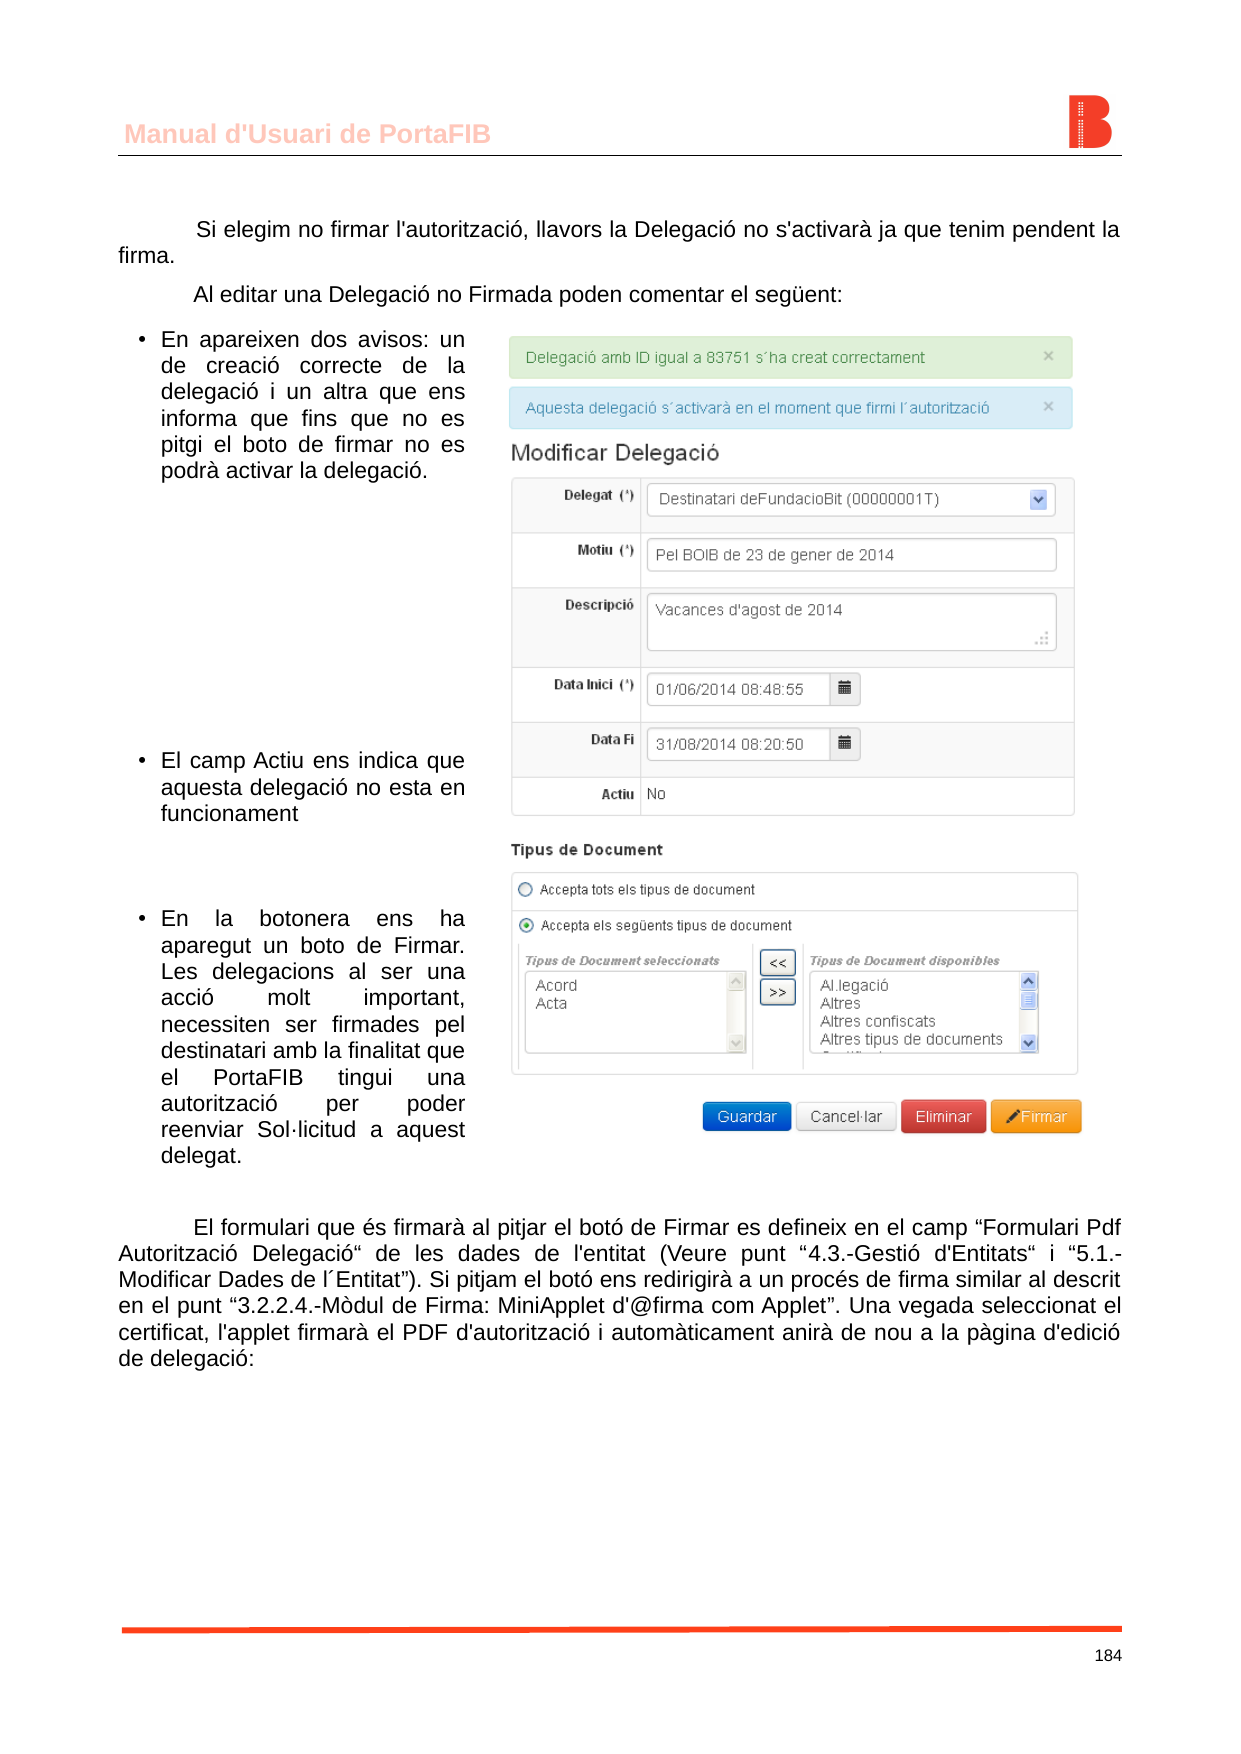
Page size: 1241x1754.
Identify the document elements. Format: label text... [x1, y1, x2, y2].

table_header [471, 320, 1122, 1174]
text Al editar una Delegació no Firmada poden comentar el següent: [118, 281, 1122, 307]
text El formulari que és firmarà al pitjar el botó de Firmar es defineix en el camp “Formulari Pdf Autorització Delegació“ de les dades de l'entitat (Veure punt “4.3Gestió d'Entitats“ i “5.1Modificar Dades de l´Entitat”). Si pitjam el botó ens redirigirà a un procés de firma similar al descrit en el punt “3.2.2.4Mòdul de Firma: MiniApplet d'@firma com Applet”. Una vegada seleccionat el certificat, l'applet firmarà el PDF d'autorització i automàticament anirà de nou a la pàgina d'edició de delegació: [118, 1213, 1122, 1372]
picture [1063, 94, 1117, 150]
picture [499, 325, 1094, 1149]
table_header En apareixen dos avisos: un de creació correcte de la delegació i un altra que ens informa que fins que no es pitgi el boto de firmar no es podrà activar la delegació. El camp Actiu ens indica que aquesta delegació no esta en funcionament En la botonera ens ha aparegut un boto de Firmar. Les delegacions al ser una acció molt important, necessiten ser firmades pel destinatari amb la finalitat que el PortaFIB tingui una autorització per poder reenviar Sol·licitud a aquest delegat. [118, 320, 471, 1174]
text Si elegim no firmar l'autorització, llavors la Delegació no s'activarà ja que tenim pendent la firma. [118, 216, 1122, 268]
